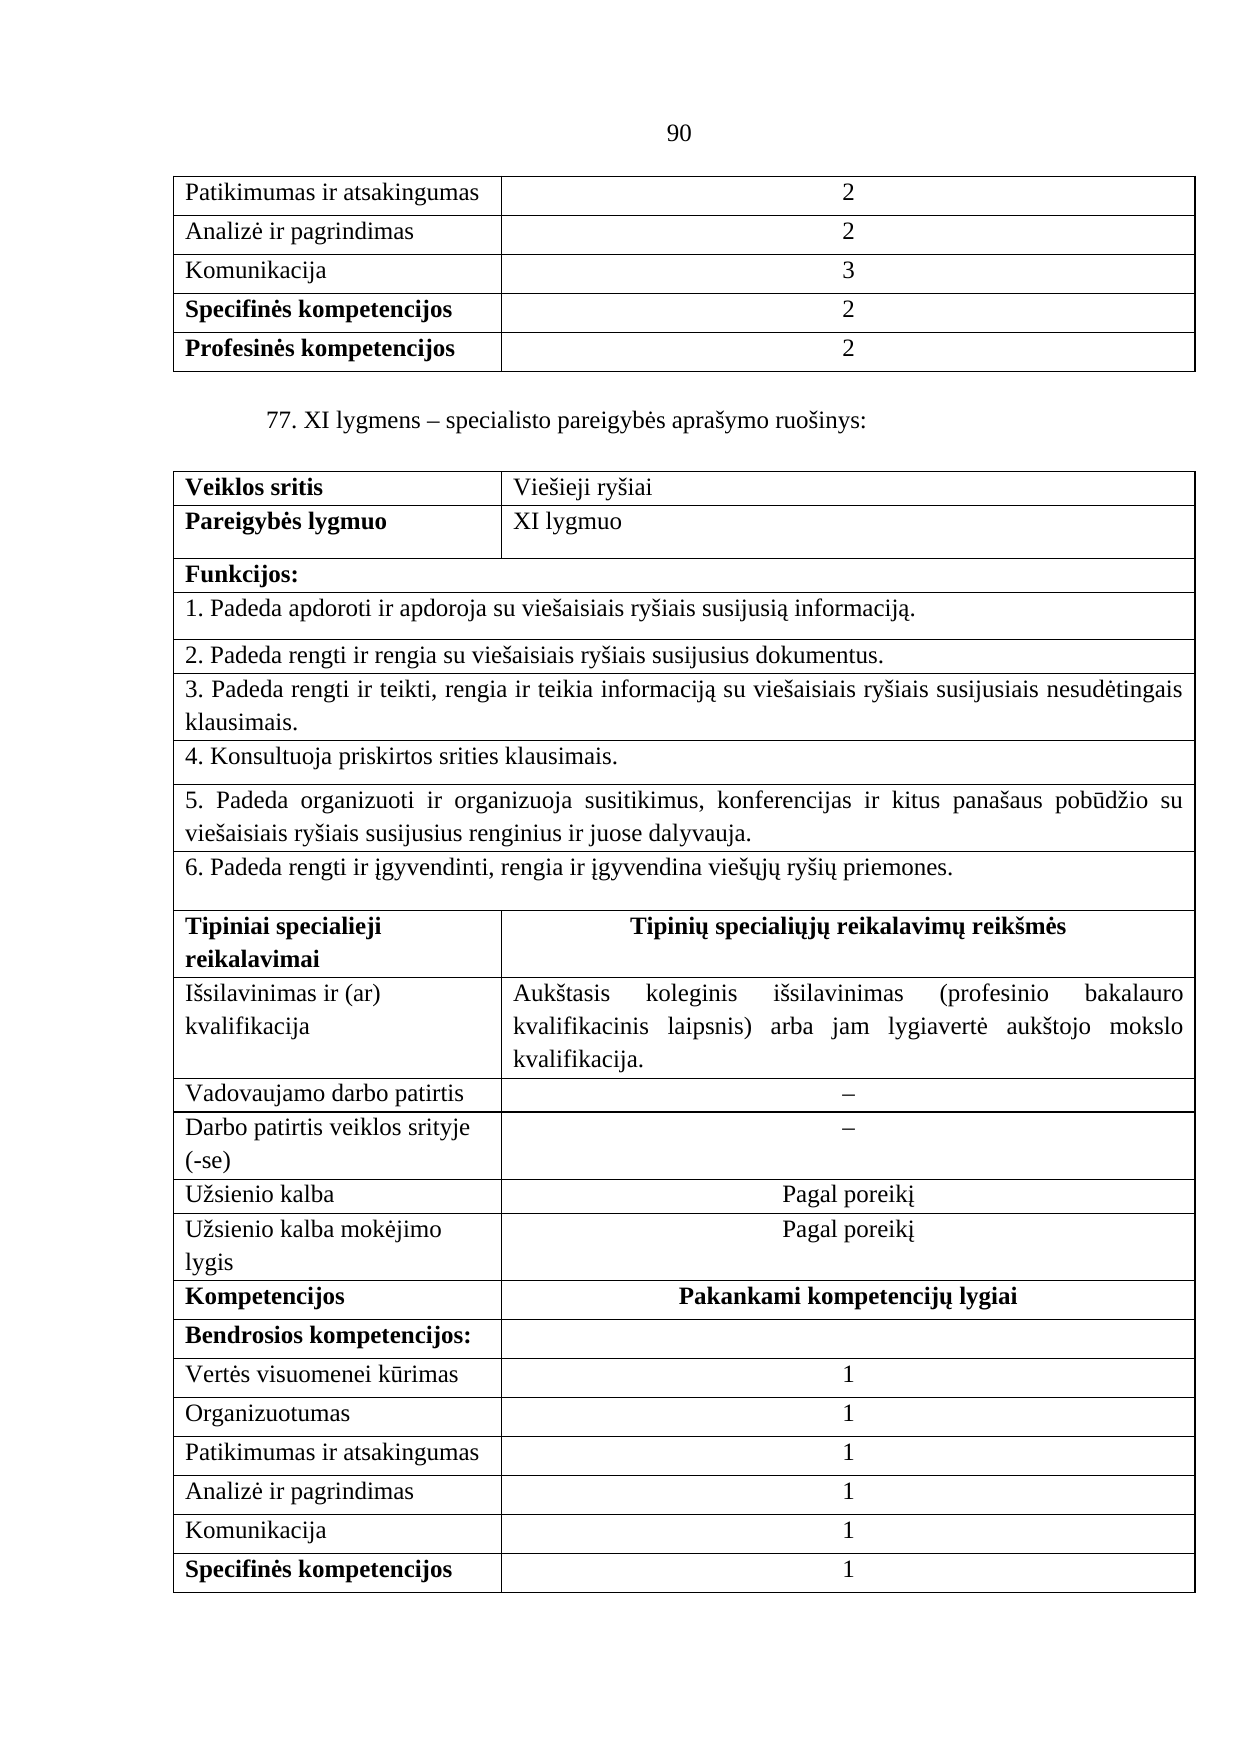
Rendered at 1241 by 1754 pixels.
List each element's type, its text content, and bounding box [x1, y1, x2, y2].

table_cell Užsienio kalba mokėjimo lygis [174, 1214, 501, 1280]
table_cell Komunikacija [174, 255, 501, 293]
table_cell Specifinės kompetencijos [174, 1554, 501, 1592]
table_cell 3 [502, 255, 1194, 293]
table_cell Vadovaujamo darbo patirtis [174, 1079, 501, 1111]
table_cell Analizė ir pagrindimas [174, 1476, 501, 1514]
table_cell Komunikacija [174, 1515, 501, 1553]
table_cell Kompetencijos [174, 1281, 501, 1319]
table_cell Patikimumas ir atsakingumas [174, 1437, 501, 1475]
table_cell Bendrosios kompetencijos: [174, 1320, 501, 1358]
table_header Viešieji ryšiai [502, 472, 1194, 505]
table_cell Profesinės kompetencijos [174, 333, 501, 371]
table_cell Tipinių specialiųjų reikalavimų reikšmės [502, 911, 1194, 977]
table_cell 6. Padeda rengti ir įgyvendinti, rengia ir įgyvendina viešųjų ryšių priemones. [174, 852, 1194, 910]
table_cell Išsilavinimas ir (ar) kvalifikacija [174, 978, 501, 1077]
table_cell Pakankami kompetencijų lygiai [502, 1281, 1194, 1319]
table_cell Pagal poreikį [502, 1180, 1194, 1213]
table_cell Tipiniai specialieji reikalavimai [174, 911, 501, 977]
table_cell 4. Konsultuoja priskirtos srities klausimais. [174, 741, 1194, 784]
table_cell 1. Padeda apdoroti ir apdoroja su viešaisiais ryšiais susijusią informaciją. [174, 593, 1194, 639]
table_cell Funkcijos: [174, 559, 1194, 592]
table_cell 2 [502, 294, 1194, 332]
table_cell Aukštasis koleginis išsilavinimas (profesinio bakalauro kvalifikacinis laipsnis) arba jam lygiavertė aukštojo mokslo kvalifikacija. [502, 978, 1194, 1077]
table_cell 1 [502, 1476, 1194, 1514]
table_cell 5. Padeda organizuoti ir organizuoja susitikimus, konferencijas ir kitus panašaus pobūdžio su viešaisiais ryšiais susijusius renginius ir juose dalyvauja. [174, 785, 1194, 851]
table_cell 1 [502, 1359, 1194, 1397]
table_cell – [502, 1079, 1194, 1111]
table_cell 1 [502, 1437, 1194, 1475]
table_cell Organizuotumas [174, 1398, 501, 1436]
table_cell 2 [502, 177, 1194, 215]
table_cell 2 [502, 333, 1194, 371]
table_cell 3. Padeda rengti ir teikti, rengia ir teikia informaciją su viešaisiais ryšiais susijusiais nesudėtingais klausimais. [174, 674, 1194, 740]
table_cell XI lygmuo [502, 506, 1194, 558]
table_cell Užsienio kalba [174, 1180, 501, 1213]
table_cell 2 [502, 216, 1194, 254]
table_cell 1 [502, 1515, 1194, 1553]
table_cell Vertės visuomenei kūrimas [174, 1359, 501, 1397]
table_cell 2. Padeda rengti ir rengia su viešaisiais ryšiais susijusius dokumentus. [174, 640, 1194, 673]
table_cell – [502, 1113, 1194, 1178]
text 77. XI lygmens – specialisto pareigybės aprašymo ruošinys: [177, 405, 1181, 434]
table_cell Pareigybės lygmuo [174, 506, 501, 558]
table_cell Analizė ir pagrindimas [174, 216, 501, 254]
table_header Veiklos sritis [174, 472, 501, 505]
table_cell Specifinės kompetencijos [174, 294, 501, 332]
table_cell 1 [502, 1398, 1194, 1436]
table_cell Patikimumas ir atsakingumas [174, 177, 501, 215]
table_cell Pagal poreikį [502, 1214, 1194, 1280]
table_cell [502, 1320, 1194, 1358]
table_cell 1 [502, 1554, 1194, 1592]
table_cell Darbo patirtis veiklos srityje (-se) [174, 1113, 501, 1178]
